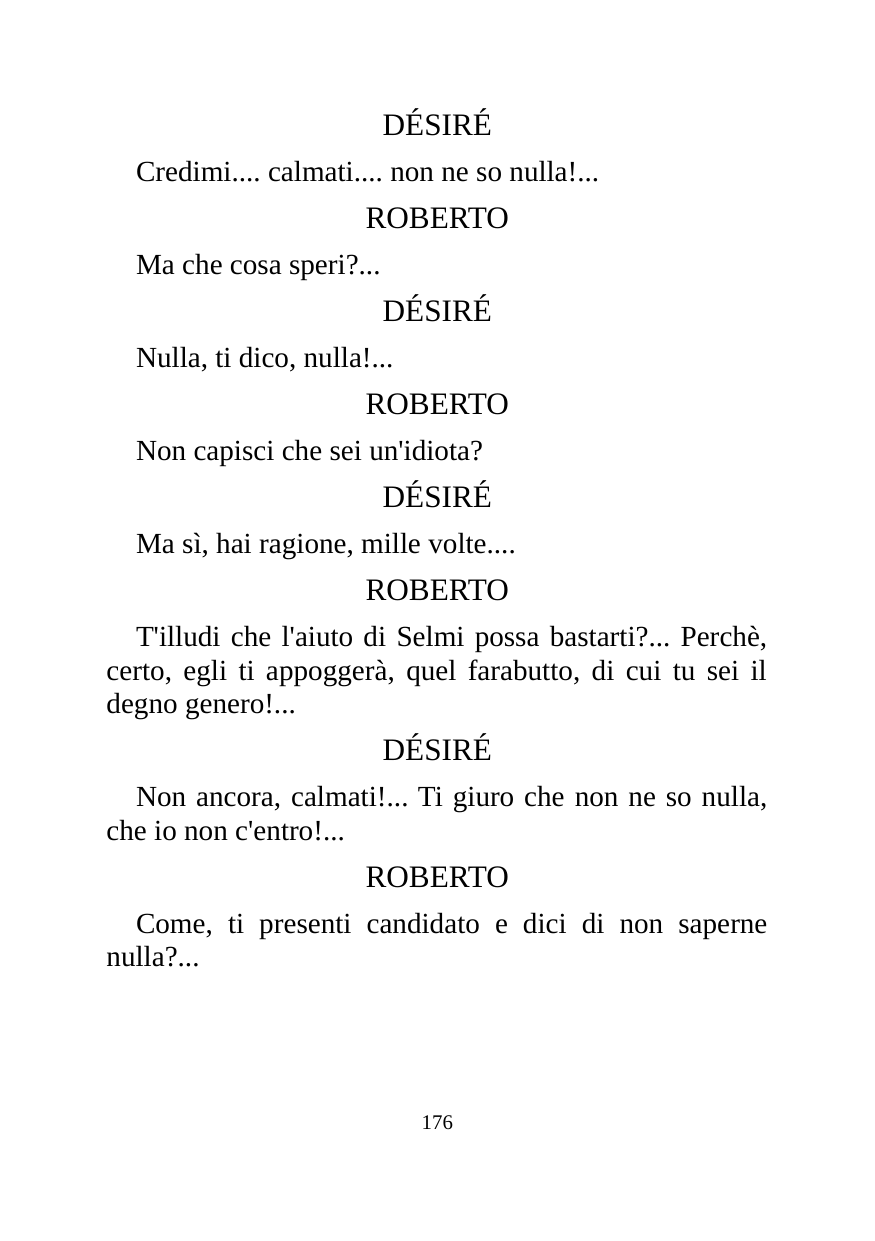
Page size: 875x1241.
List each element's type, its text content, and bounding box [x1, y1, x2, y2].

text Non ancora, calmati!... Ti giuro che non ne so nulla, che io non c'entro!... [106, 779, 768, 846]
text Nulla, ti dico, nulla!... [106, 340, 768, 373]
text Come, ti presenti candidato e dici di non saperne nulla?... [106, 906, 768, 973]
text Credimi.... calmati.... non ne so nulla!... [106, 154, 768, 187]
text DÉSIRÉ [106, 478, 768, 514]
text DÉSIRÉ [106, 106, 768, 142]
text Ma che cosa speri?... [106, 247, 768, 281]
text DÉSIRÉ [106, 292, 768, 328]
text Non capisci che sei un'idiota? [106, 433, 768, 467]
text T'illudi che l'aiuto di Selmi possa bastarti?... Perchè, certo, egli ti appoggerà, quel farabutto, di cui tu sei il degno genero!... [106, 619, 768, 720]
text DÉSIRÉ [106, 731, 768, 767]
text ROBERTO [106, 858, 768, 894]
text Ma sì, hai ragione, mille volte.... [106, 526, 768, 559]
text ROBERTO [106, 199, 768, 235]
text ROBERTO [106, 385, 768, 421]
text ROBERTO [106, 571, 768, 607]
